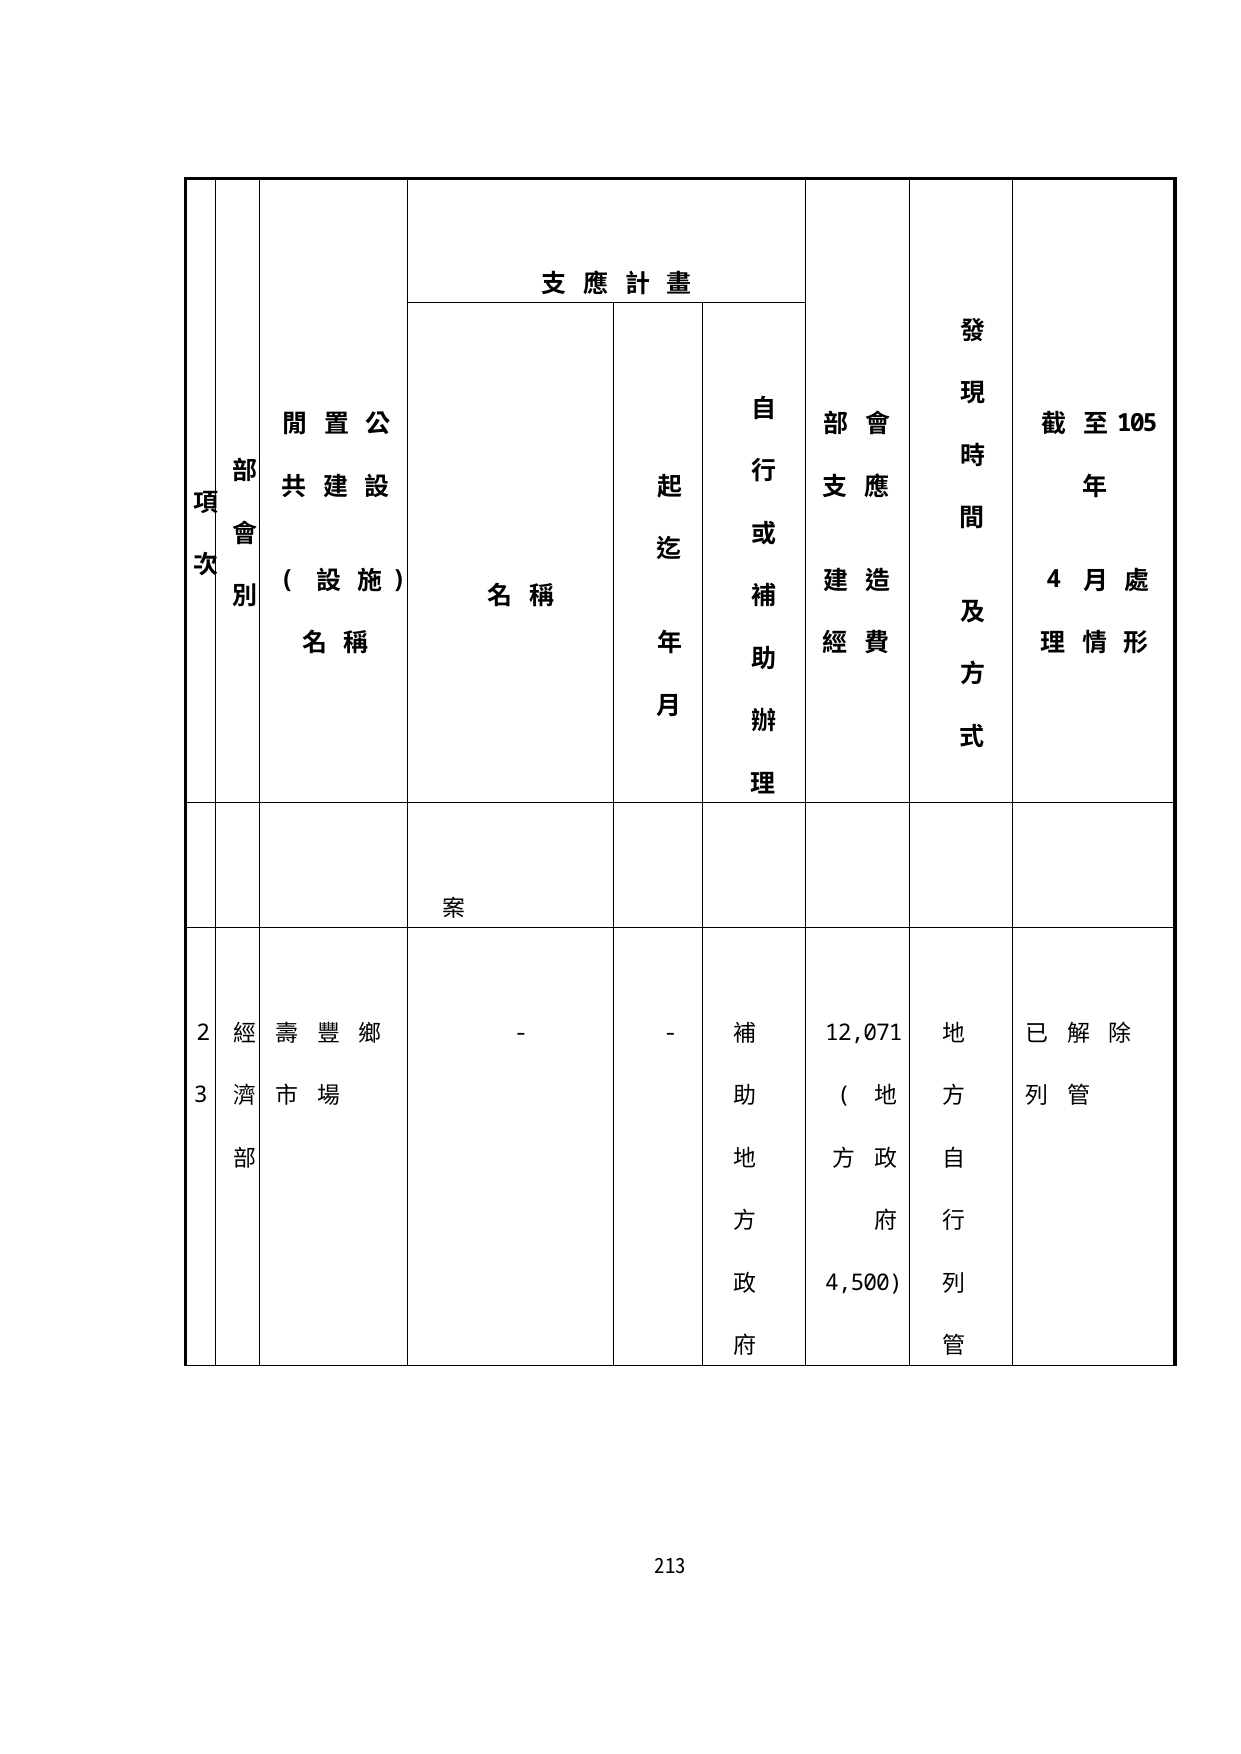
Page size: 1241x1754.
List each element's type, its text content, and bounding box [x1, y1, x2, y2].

table_cell [703, 803, 805, 927]
table_header 部會別 [216, 180, 259, 802]
table_cell - [614, 928, 702, 1365]
table_cell [614, 803, 702, 927]
table_cell 起迄 年月 [614, 303, 702, 802]
table_header 部會支應 建造經費 [806, 180, 909, 802]
table_cell 23 [187, 928, 215, 1365]
table_cell [187, 803, 215, 927]
table_cell [216, 803, 259, 927]
table_cell [1013, 803, 1173, 927]
table_header 發現時間 及方式 [910, 180, 1012, 802]
table_header 閒置公共建設 (設施)名稱 [260, 180, 407, 802]
table_cell 案 [408, 803, 613, 927]
table_header 項次 [187, 180, 215, 802]
table_cell 補助地方政府 [703, 928, 805, 1365]
table_header 截至105年 4月處理情形 [1013, 180, 1173, 802]
table_cell - [408, 928, 613, 1365]
table_cell 12,071 (地方政府 4,500) [806, 928, 909, 1365]
table_cell [260, 803, 407, 927]
table_cell [806, 803, 909, 927]
table_cell 壽豐鄉市場 [260, 928, 407, 1365]
table_cell 地方自行列管 [910, 928, 1012, 1365]
table_cell [910, 803, 1012, 927]
table_cell 自行或補助辦理 [703, 303, 805, 802]
table_cell 已解除列管 [1013, 928, 1173, 1365]
table_header 支應計畫 [408, 180, 805, 302]
table_cell 名稱 [408, 303, 613, 802]
table_cell 經濟部 [216, 928, 259, 1365]
